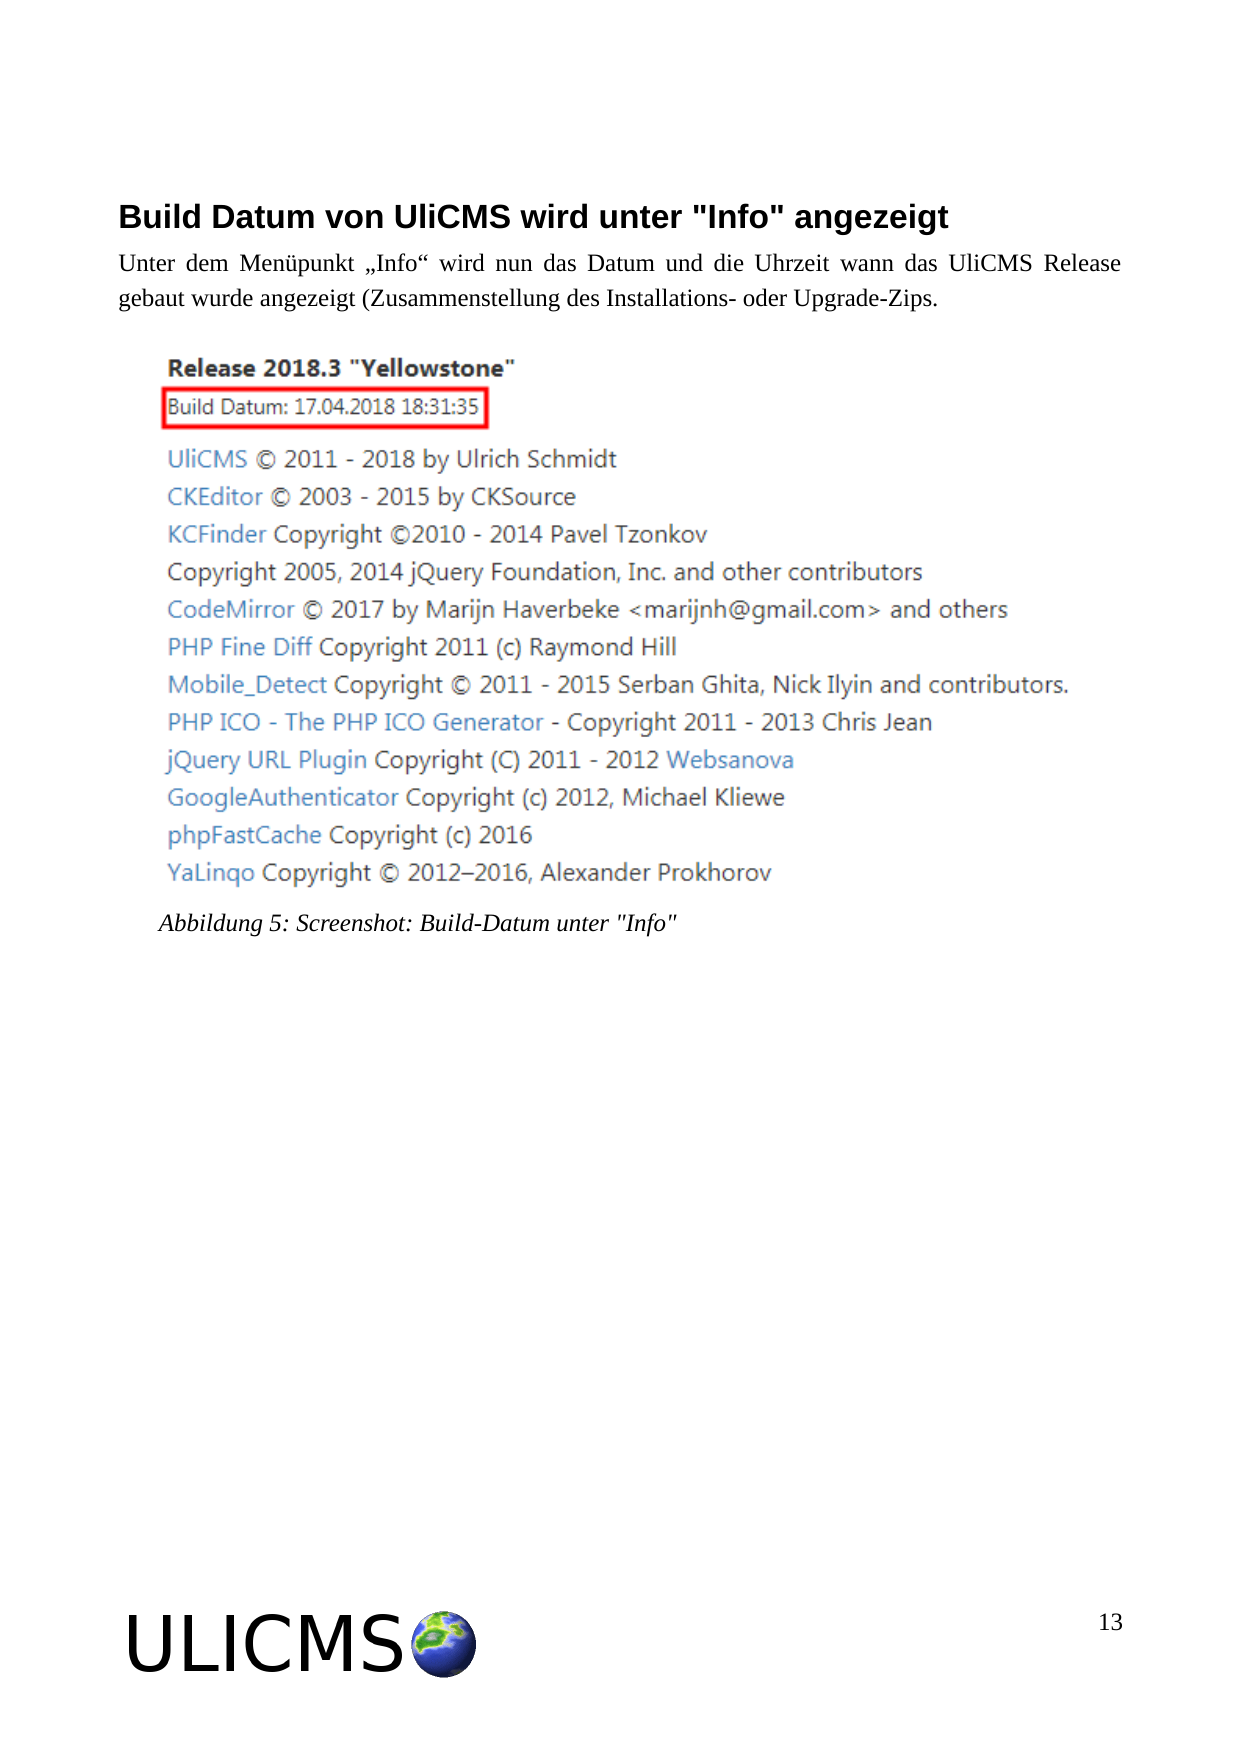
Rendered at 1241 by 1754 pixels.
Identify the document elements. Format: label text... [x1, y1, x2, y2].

text Abbildung 5: Screenshot: Build-Datum unter "Info" [159, 903, 1082, 936]
picture [118, 1607, 479, 1681]
subtitle Build Datum von UliCMS wird unter "Info" angezeigt [118, 197, 1123, 236]
text Unter dem Menüpunkt „Info“ wird nun das Datum und die Uhrzeit wann das UliCMS Release gebaut wurde angezeigt (Zusammenstellung des Installations- oder Upgrade-Zips. [118, 248, 1123, 312]
picture [158, 344, 1083, 903]
